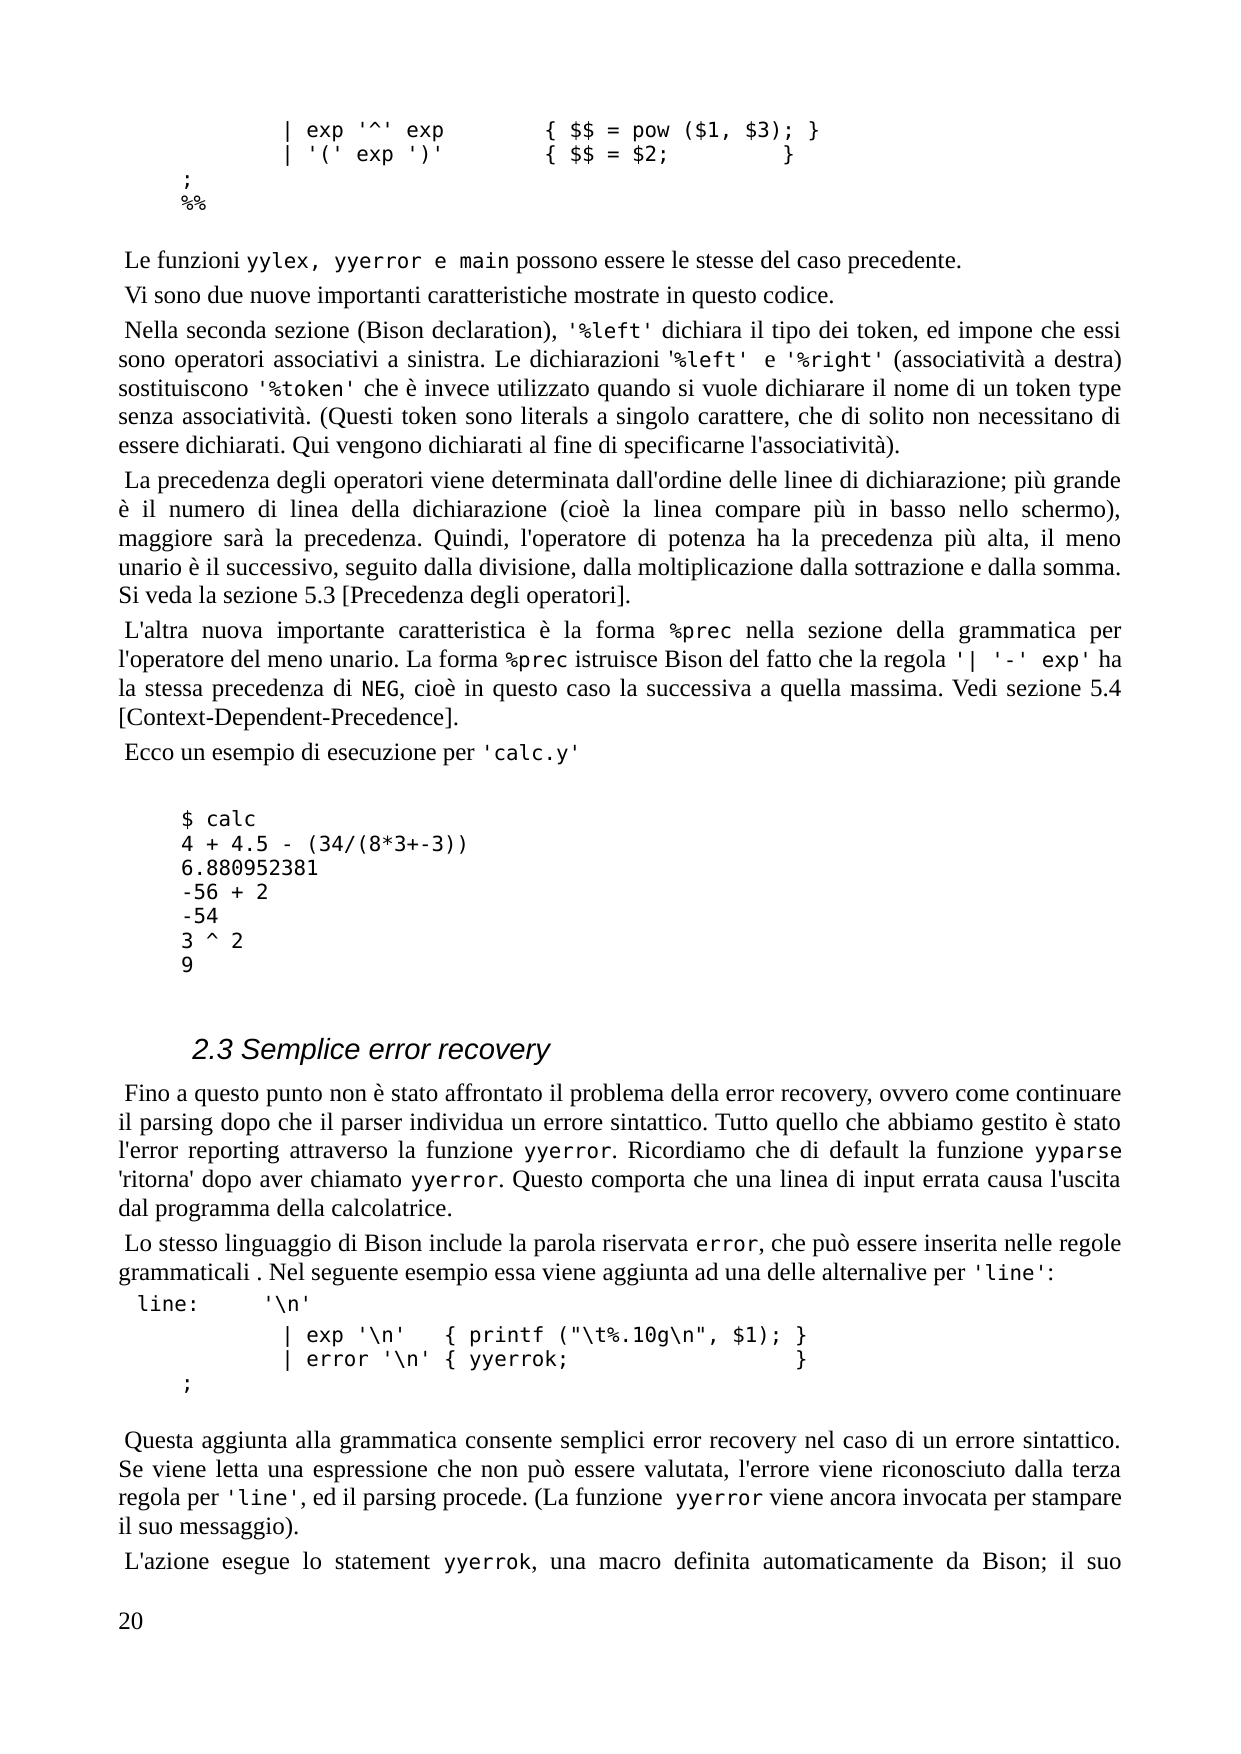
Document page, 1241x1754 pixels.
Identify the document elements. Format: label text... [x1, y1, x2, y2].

text L'azione esegue lo statement yyerrok, una macro definita automaticamente da Bison; il suo [118, 1546, 1122, 1575]
text Fino a questo punto non è stato affrontato il problema della error recovery, ovvero come continuare il parsing dopo che il parser individua un errore sintattico. Tutto quello che abbiamo gestito è stato l'error reporting attraverso la funzione yyerror. Ricordiamo che di default la funzione yyparse 'ritorna' dopo aver chiamato yyerror. Questo comporta che una linea di input errata causa l'uscita dal programma della calcolatrice. [118, 1078, 1122, 1222]
text | '(' exp ')' { $$ = $2; } [118, 142, 1122, 167]
text | error '\n' { yyerrok; } [118, 1347, 1122, 1371]
text ; [118, 1371, 1122, 1396]
text La precedenza degli operatori viene determinata dall'ordine delle linee di dichiarazione; più grande è il numero di linea della dichiarazione (cioè la linea compare più in basso nello schermo), maggiore sarà la precedenza. Quindi, l'operatore di potenza ha la precedenza più alta, il meno unario è il successivo, seguito dalla divisione, dalla moltiplicazione dalla sottrazione e dalla somma. Si veda la sezione 5.3 [Precedenza degli operatori]. [118, 465, 1122, 609]
text $ calc [118, 807, 1122, 832]
text Ecco un esempio di esecuzione per 'calc.y' [118, 737, 1122, 766]
text | exp '^' exp { $$ = pow ($1, $3); } [118, 118, 1122, 142]
text %% [118, 191, 1122, 215]
text -54 [118, 904, 1122, 929]
text 4 + 4.5 - (34/(8*3+-3)) [118, 832, 1122, 856]
text Nella seconda sezione (Bison declaration), '%left' dichiara il tipo dei token, ed impone che essi sono operatori associativi a sinistra. Le dichiarazioni '%left' e '%right' (associatività a destra) sostituiscono '%token' che è invece utilizzato quando si vuole dichiarare il nome di un token type senza associatività. (Questi token sono literals a singolo carattere, che di solito non necessitano di essere dichiarati. Qui vengono dichiarati al fine di specificarne l'associatività). [118, 315, 1122, 459]
text line: '\n' [118, 1292, 1122, 1316]
text ; [118, 167, 1122, 191]
text | exp '\n' { printf ("\t%.10g\n", $1); } [118, 1323, 1122, 1347]
text Lo stesso linguaggio di Bison include la parola riservata error, che può essere inserita nelle regole grammaticali . Nel seguente esempio essa viene aggiunta ad una delle alternalive per 'line': [118, 1228, 1122, 1286]
text 9 [118, 953, 1122, 977]
text L'altra nuova importante caratteristica è la forma %prec nella sezione della grammatica per l'operatore del meno unario. La forma %prec istruisce Bison del fatto che la regola '| '-' exp' ha la stessa precedenza di NEG, cioè in questo caso la successiva a quella massima. Vedi sezione 5.4 [Context-Dependent-Precedence]. [118, 616, 1122, 731]
text 3 ^ 2 [118, 929, 1122, 953]
text Le funzioni yylex, yyerror e main possono essere le stesse del caso precedente. [118, 245, 1122, 273]
text -56 + 2 [118, 880, 1122, 904]
text Questa aggiunta alla grammatica consente semplici error recovery nel caso di un errore sintattico. Se viene letta una espressione che non può essere valutata, l'errore viene riconosciuto dalla terza regola per 'line', ed il parsing procede. (La funzione yyerror viene ancora invocata per stampare il suo messaggio). [118, 1425, 1122, 1540]
subtitle 2.3 Semplice error recovery [118, 1032, 1122, 1065]
text 6.880952381 [118, 856, 1122, 880]
text Vi sono due nuove importanti caratteristiche mostrate in questo codice. [118, 280, 1122, 309]
